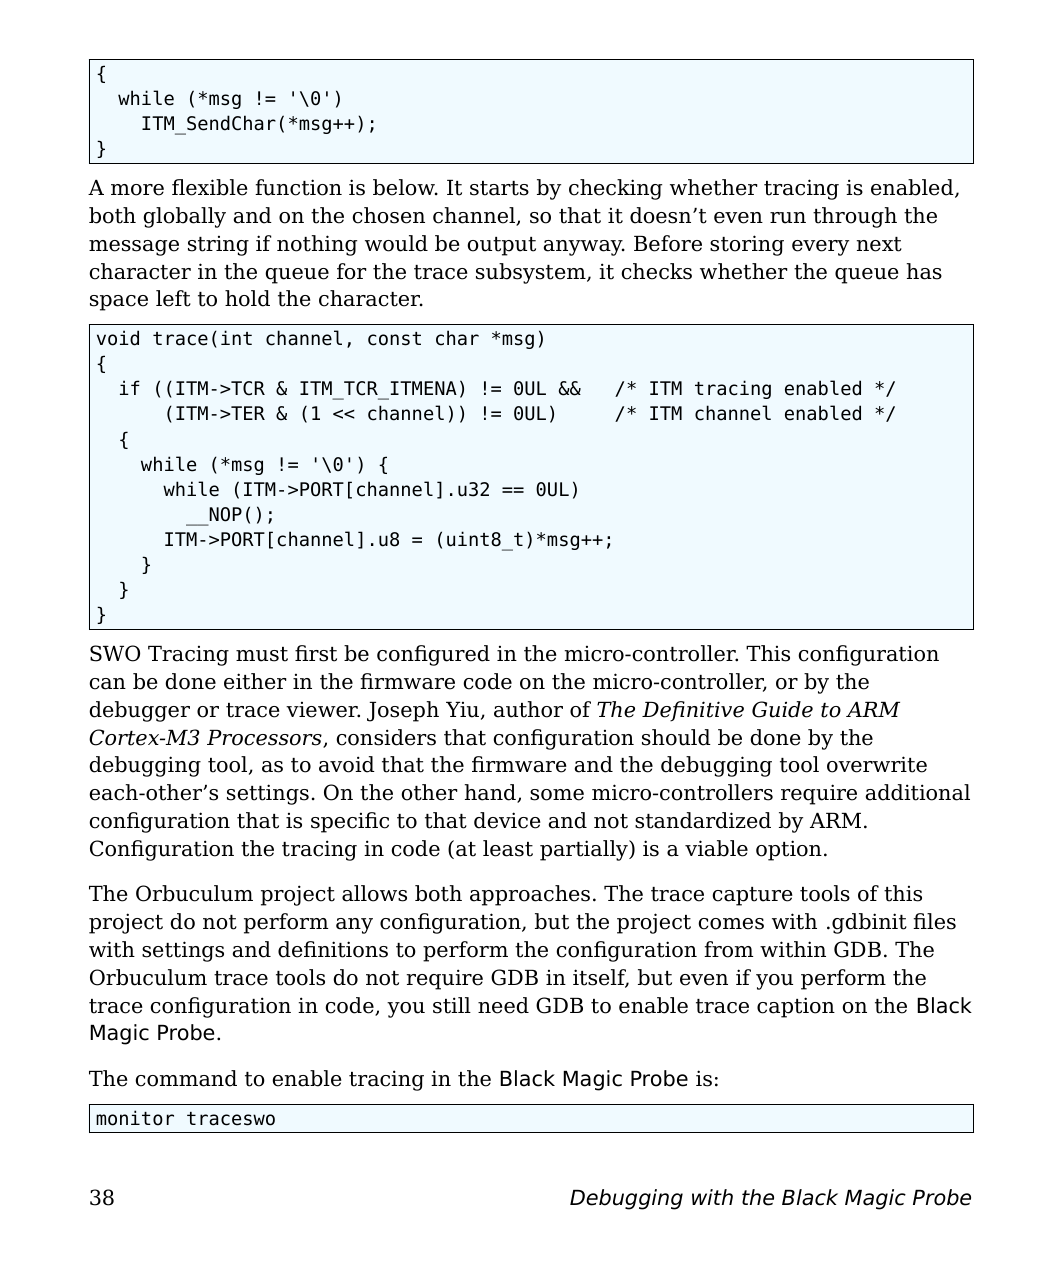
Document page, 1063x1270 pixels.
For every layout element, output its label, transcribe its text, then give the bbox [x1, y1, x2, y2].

text { [90, 60, 973, 84]
text SWO Tracing must first be configured in the micro-controller. This configuration can be done either in the firmware code on the micro-controller, or by the debugger or trace viewer. Joseph Yiu, author of The Definitive Guide to ARM Cortex-M3 Processors, considers that configuration should be done by the debugging tool, as to avoid that the firmware and the debugging tool overwrite each-other’s settings. On the other hand, some micro-controllers require additional configuration that is specific to that device and not standardized by ARM. Configuration the tracing in code (at least partially) is a viable option. [88, 642, 974, 861]
text } [90, 600, 973, 629]
text } [90, 134, 973, 163]
text The command to enable tracing in the Black Magic Probe is: [88, 1067, 974, 1091]
text while (*msg != '\0') [90, 84, 973, 109]
text while (ITM->PORT[channel].u32 == 0UL) [90, 475, 973, 500]
text { [90, 424, 973, 450]
text (ITM->TER & (1 << channel)) != 0UL) /* ITM channel enabled */ [90, 399, 973, 424]
text monitor traceswo [90, 1105, 973, 1132]
text ITM->PORT[channel].u8 = (uint8_t)*msg++; [90, 525, 973, 550]
text ITM_SendChar(*msg++); [90, 109, 973, 134]
text A more flexible function is below. It starts by checking whether tracing is enabled, both globally and on the chosen channel, so that it doesn’t even run through the message string if nothing would be output anyway. Before storing every next character in the queue for the trace subsystem, it checks whether the queue has space left to hold the character. [88, 176, 974, 312]
text { [90, 349, 973, 374]
text while (*msg != '\0') { [90, 450, 973, 475]
text __NOP(); [90, 500, 973, 525]
text } [90, 550, 973, 575]
text The Orbuculum project allows both approaches. The trace capture tools of this project do not perform any configuration, but the project comes with .gdbinit files with settings and definitions to perform the configuration from within GDB. The Orbuculum trace tools do not require GDB in itself, but even if you perform the trace configuration in code, you still need GDB to enable trace caption on the Black Magic Probe. [88, 882, 974, 1046]
text if ((ITM->TCR & ITM_TCR_ITMENA) != 0UL && /* ITM tracing enabled */ [90, 374, 973, 399]
text } [90, 575, 973, 600]
text void trace(int channel, const char *msg) [90, 325, 973, 349]
